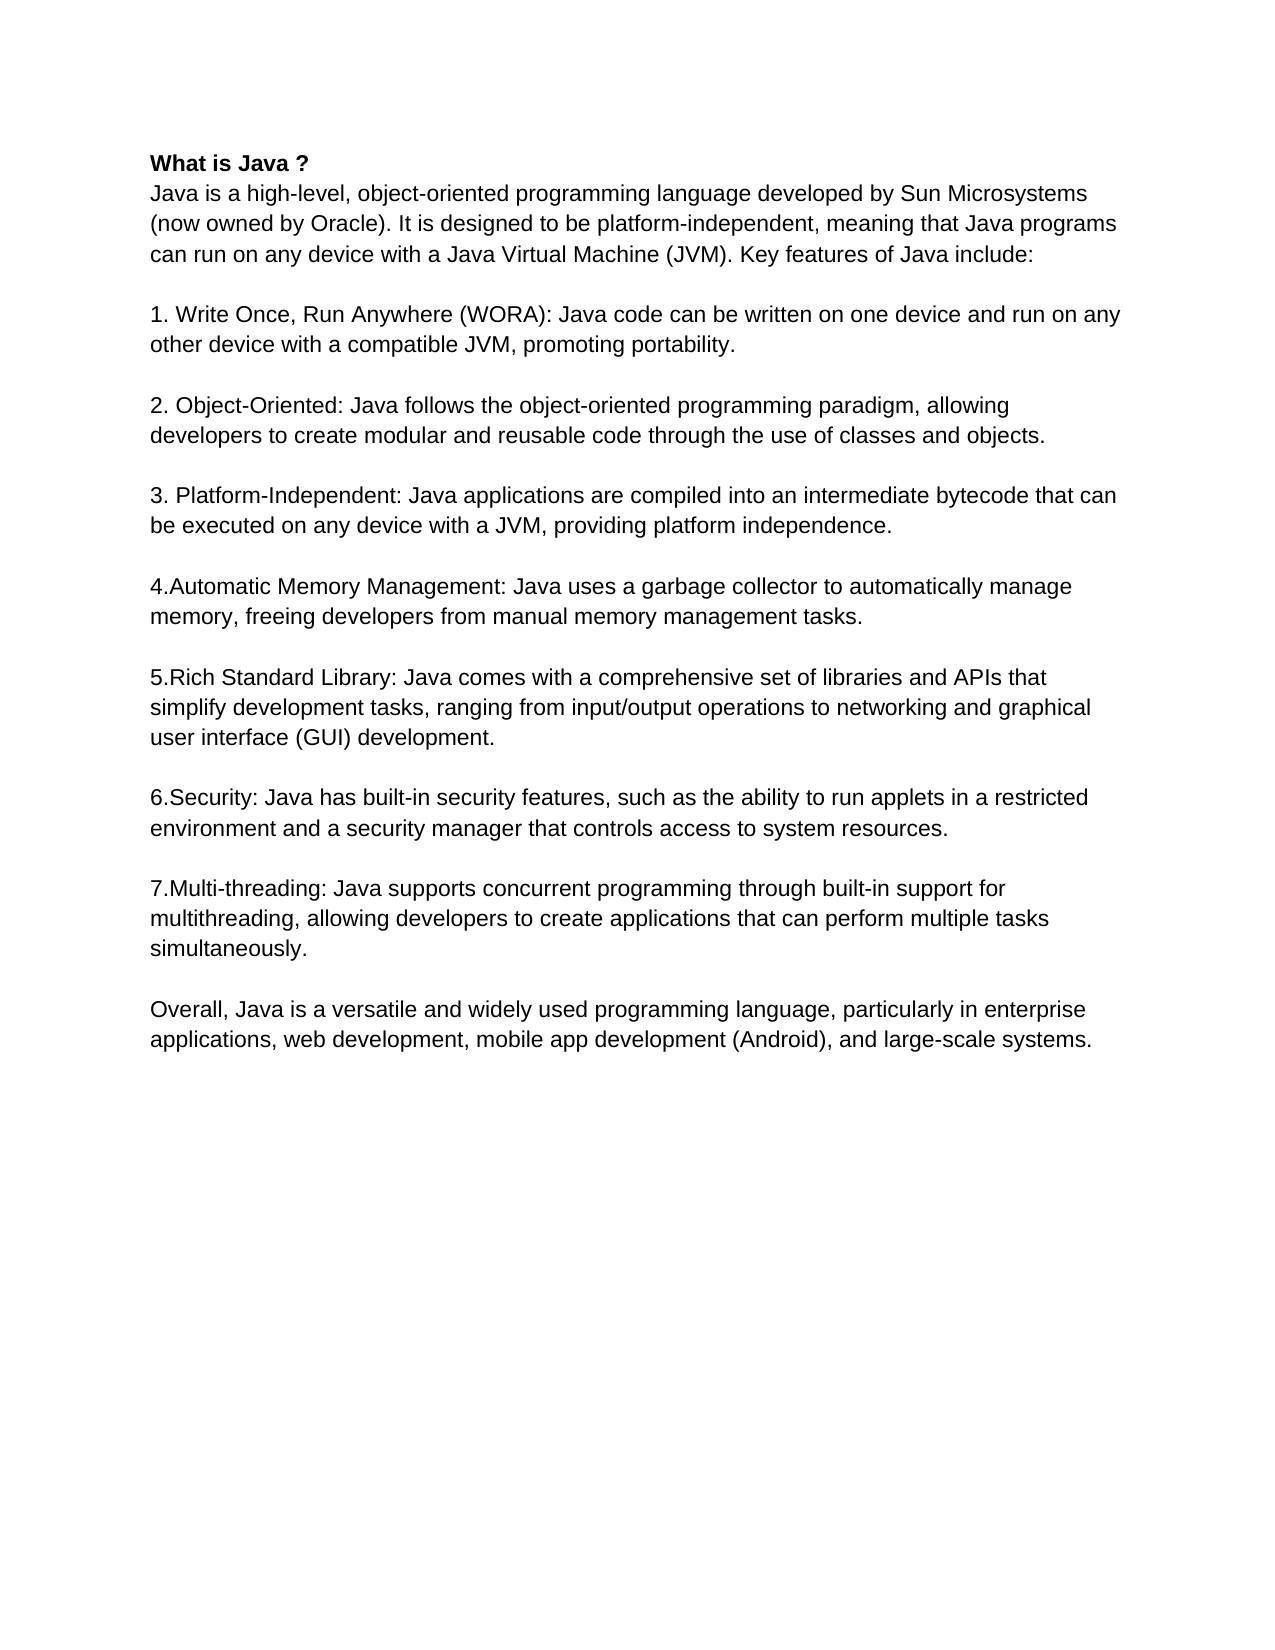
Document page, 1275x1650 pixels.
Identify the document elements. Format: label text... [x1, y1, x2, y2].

text 6.Security: Java has built-in security features, such as the ability to run applets in a restricted environment and a security manager that controls access to system resources. [150, 784, 1125, 841]
text 5.Rich Standard Library: Java comes with a comprehensive set of libraries and APIs that simplify development tasks, ranging from input/output operations to networking and graphical user interface (GUI) development. [150, 663, 1125, 750]
text Java is a high-level, object-oriented programming language developed by Sun Microsystems (now owned by Oracle). It is designed to be platform-independent, meaning that Java programs can run on any device with a Java Virtual Machine (JVM). Key features of Java include: [150, 180, 1125, 267]
text Overall, Java is a versatile and widely used programming language, particularly in enterprise applications, web development, mobile app development (Android), and large-scale systems. [150, 996, 1125, 1052]
text 2. Object-Oriented: Java follows the object-oriented programming paradigm, allowing developers to create modular and reusable code through the use of classes and objects. [150, 392, 1125, 448]
text 7.Multi-threading: Java supports concurrent programming through built-in support for multithreading, allowing developers to create applications that can perform multiple tasks simultaneously. [150, 875, 1125, 962]
text What is Java ? [150, 150, 1125, 176]
text 3. Platform-Independent: Java applications are compiled into an intermediate bytecode that can be executed on any device with a JVM, providing platform independence. [150, 482, 1125, 539]
text 4.Automatic Memory Management: Java uses a garbage collector to automatically manage memory, freeing developers from manual memory management tasks. [150, 573, 1125, 629]
text 1. Write Once, Run Anywhere (WORA): Java code can be written on one device and run on any other device with a compatible JVM, promoting portability. [150, 301, 1125, 358]
